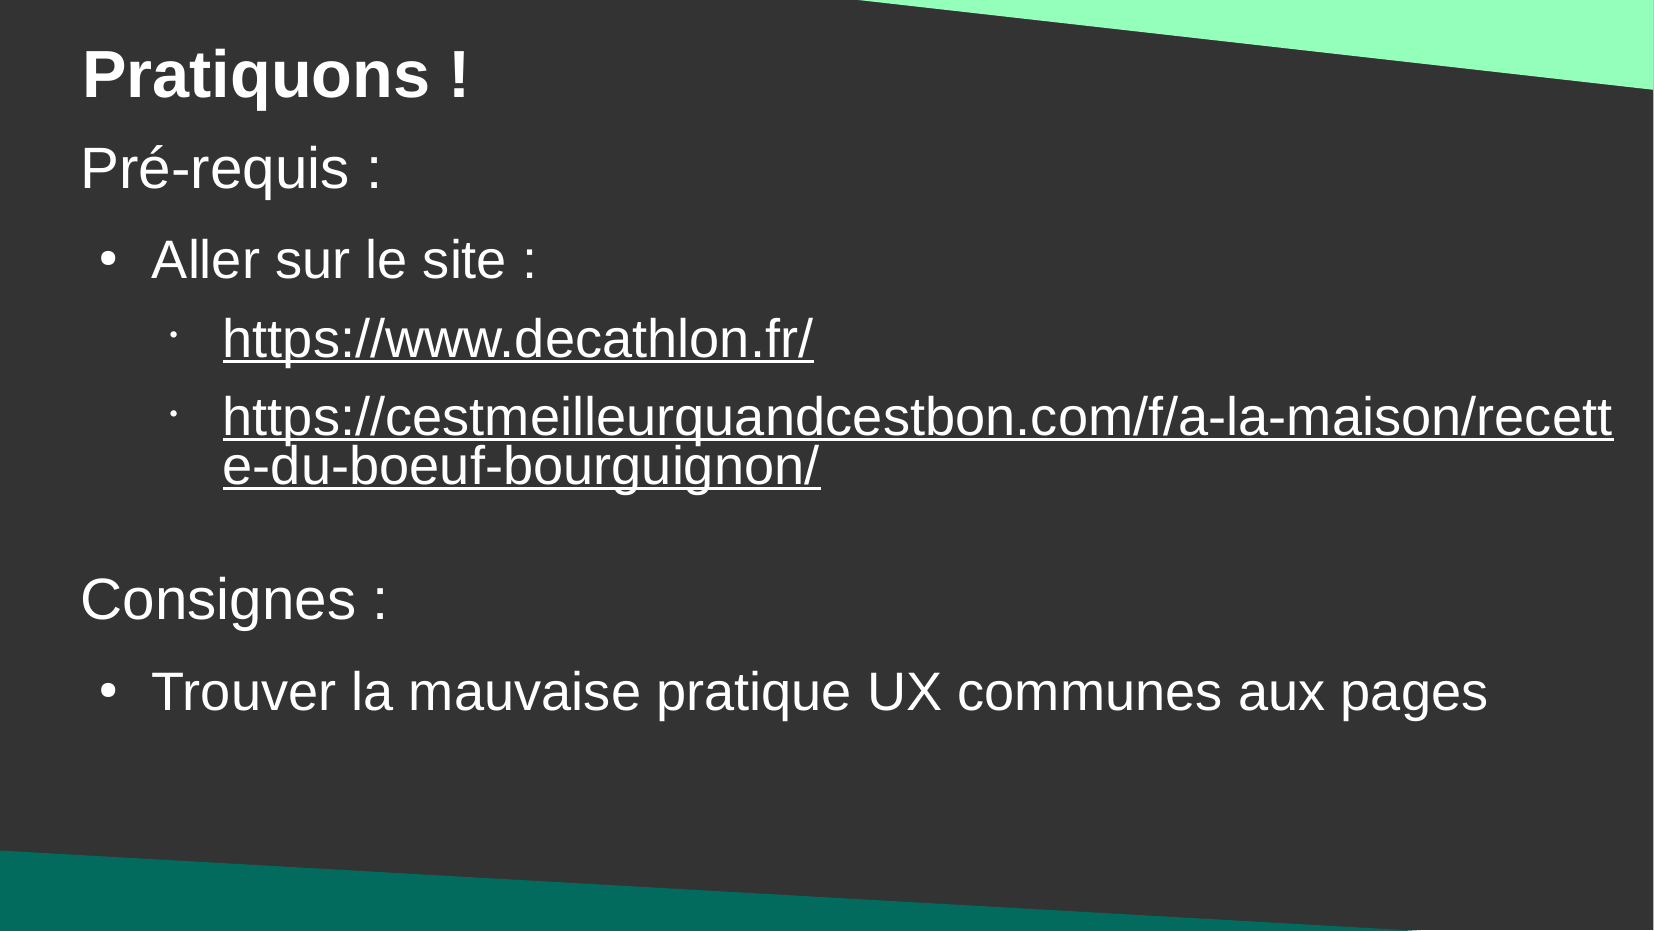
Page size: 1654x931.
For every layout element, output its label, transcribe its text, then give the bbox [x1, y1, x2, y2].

list Consignes : Trouver la mauvaise pratique UX communes aux pages [80, 566, 1620, 727]
list Pré-requis : Aller sur le site : https://www.decathlon.fr/ https://cestmeilleurquandcestbon.com/f/a-la-maison/recette-du-boeuf-bourguignon/ [80, 135, 1620, 449]
title Pratiquons ! [82, 37, 1571, 114]
text_box [858, 0, 1654, 90]
